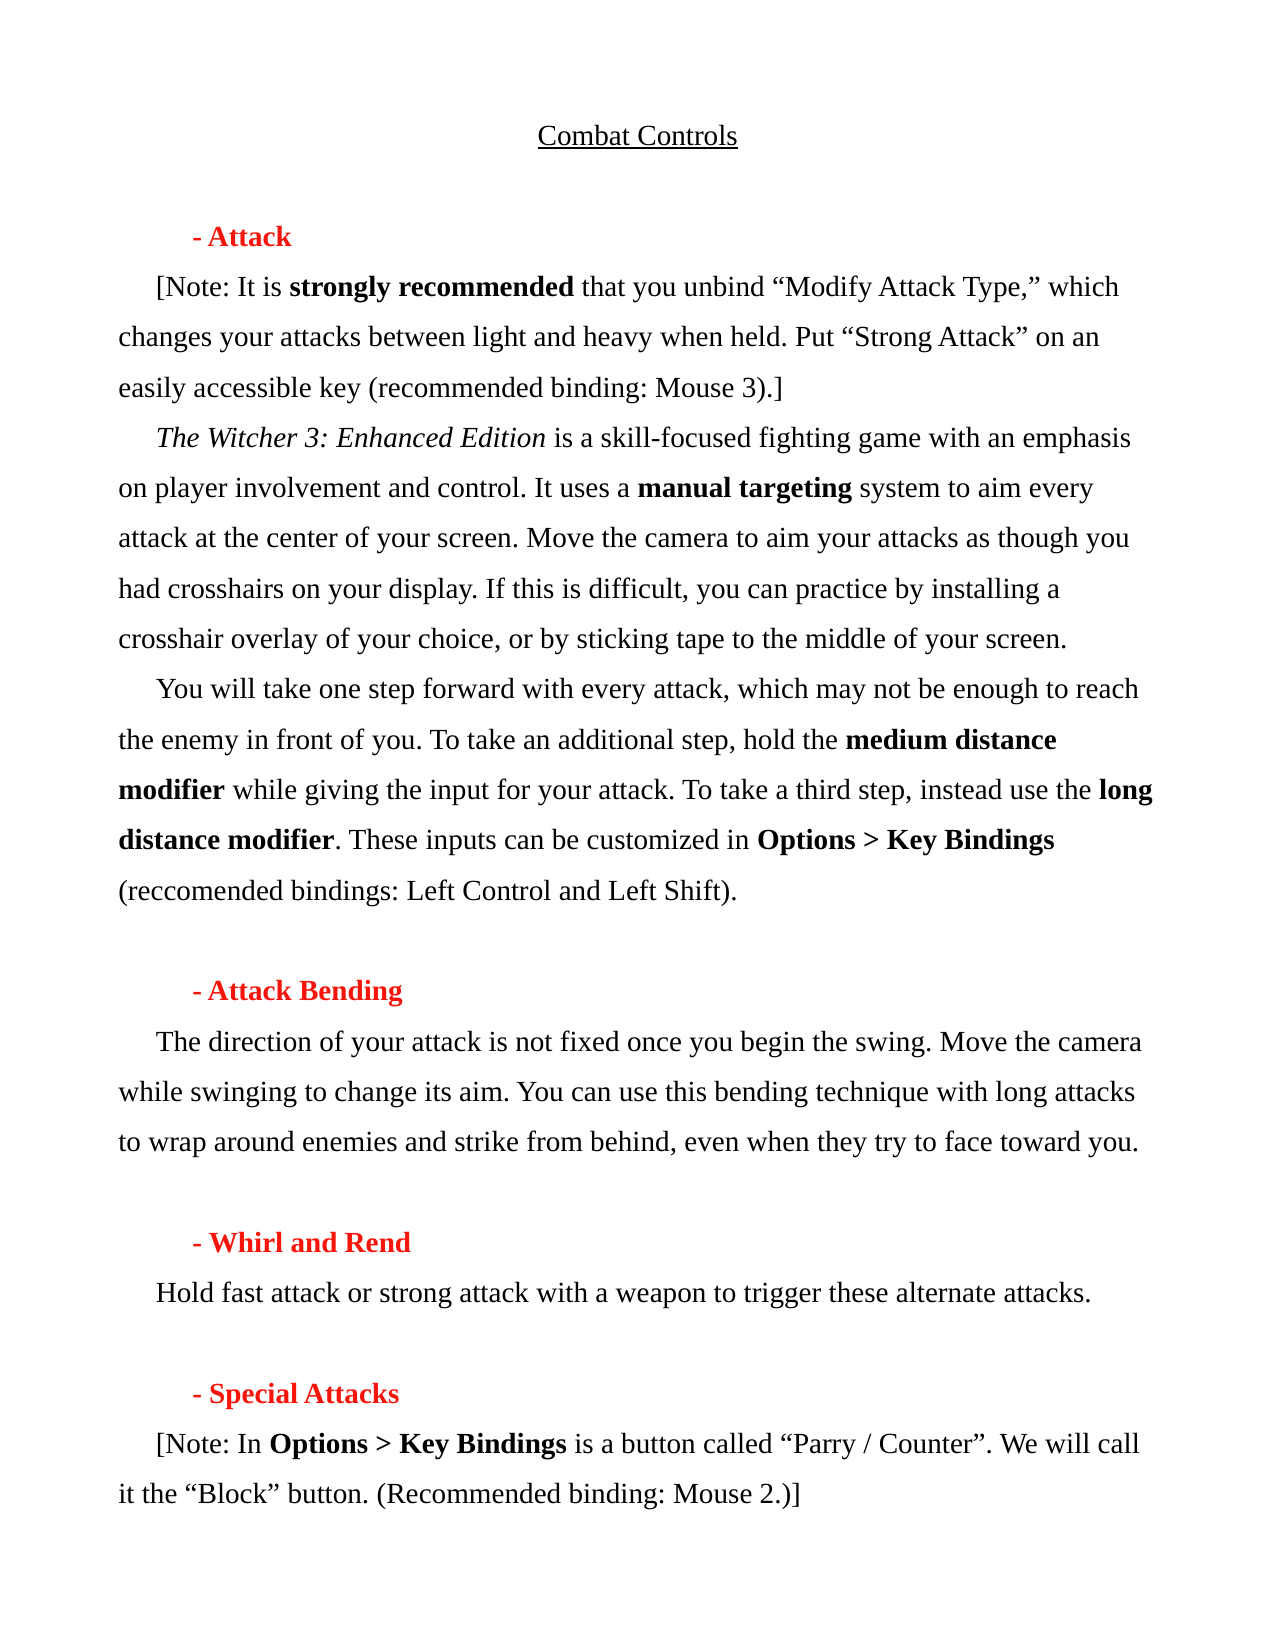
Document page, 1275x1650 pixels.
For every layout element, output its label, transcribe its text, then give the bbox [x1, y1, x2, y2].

text The direction of your attack is not fixed once you begin the swing. Move the camera while swinging to change its aim. You can use this bending technique with long attacks to wrap around enemies and strike from behind, even when they try to face toward you. [118, 1024, 1157, 1158]
text Hold fast attack or strong attack with a weapon to trigger these alternate attacks. [118, 1275, 1157, 1309]
text Combat Controls [118, 118, 1157, 152]
text [Note: In Options > Key Bindings is a button called “Parry / Counter”. We will call it the “Block” button. (Recommended binding: Mouse 2.)] [118, 1426, 1157, 1510]
text You will take one step forward with every attack, which may not be enough to reach the enemy in front of you. To take an additional step, hold the medium distance modifier while giving the input for your attack. To take a third step, instead use the long distance modifier. These inputs can be customized in Options > Key Bindings (reccomended bindings: Left Control and Left Shift). [118, 672, 1157, 906]
text - Attack [118, 219, 1157, 252]
text - Special Attacks [118, 1376, 1157, 1409]
text [Note: It is strongly recommended that you unbind “Modify Attack Type,” which changes your attacks between light and heavy when held. Put “Strong Attack” on an easily accessible key (recommended binding: Mouse 3).] [118, 269, 1157, 403]
text - Attack Bending [118, 973, 1157, 1007]
text The Witcher 3: Enhanced Edition is a skill-focused fighting game with an emphasis on player involvement and control. It uses a manual targeting system to aim every attack at the center of your screen. Move the camera to aim your attacks as though you had crosshairs on your display. If this is difficult, you can practice by installing a crosshair overlay of your choice, or by sticking tape to the middle of your screen. [118, 420, 1157, 655]
text - Whirl and Rend [118, 1225, 1157, 1258]
